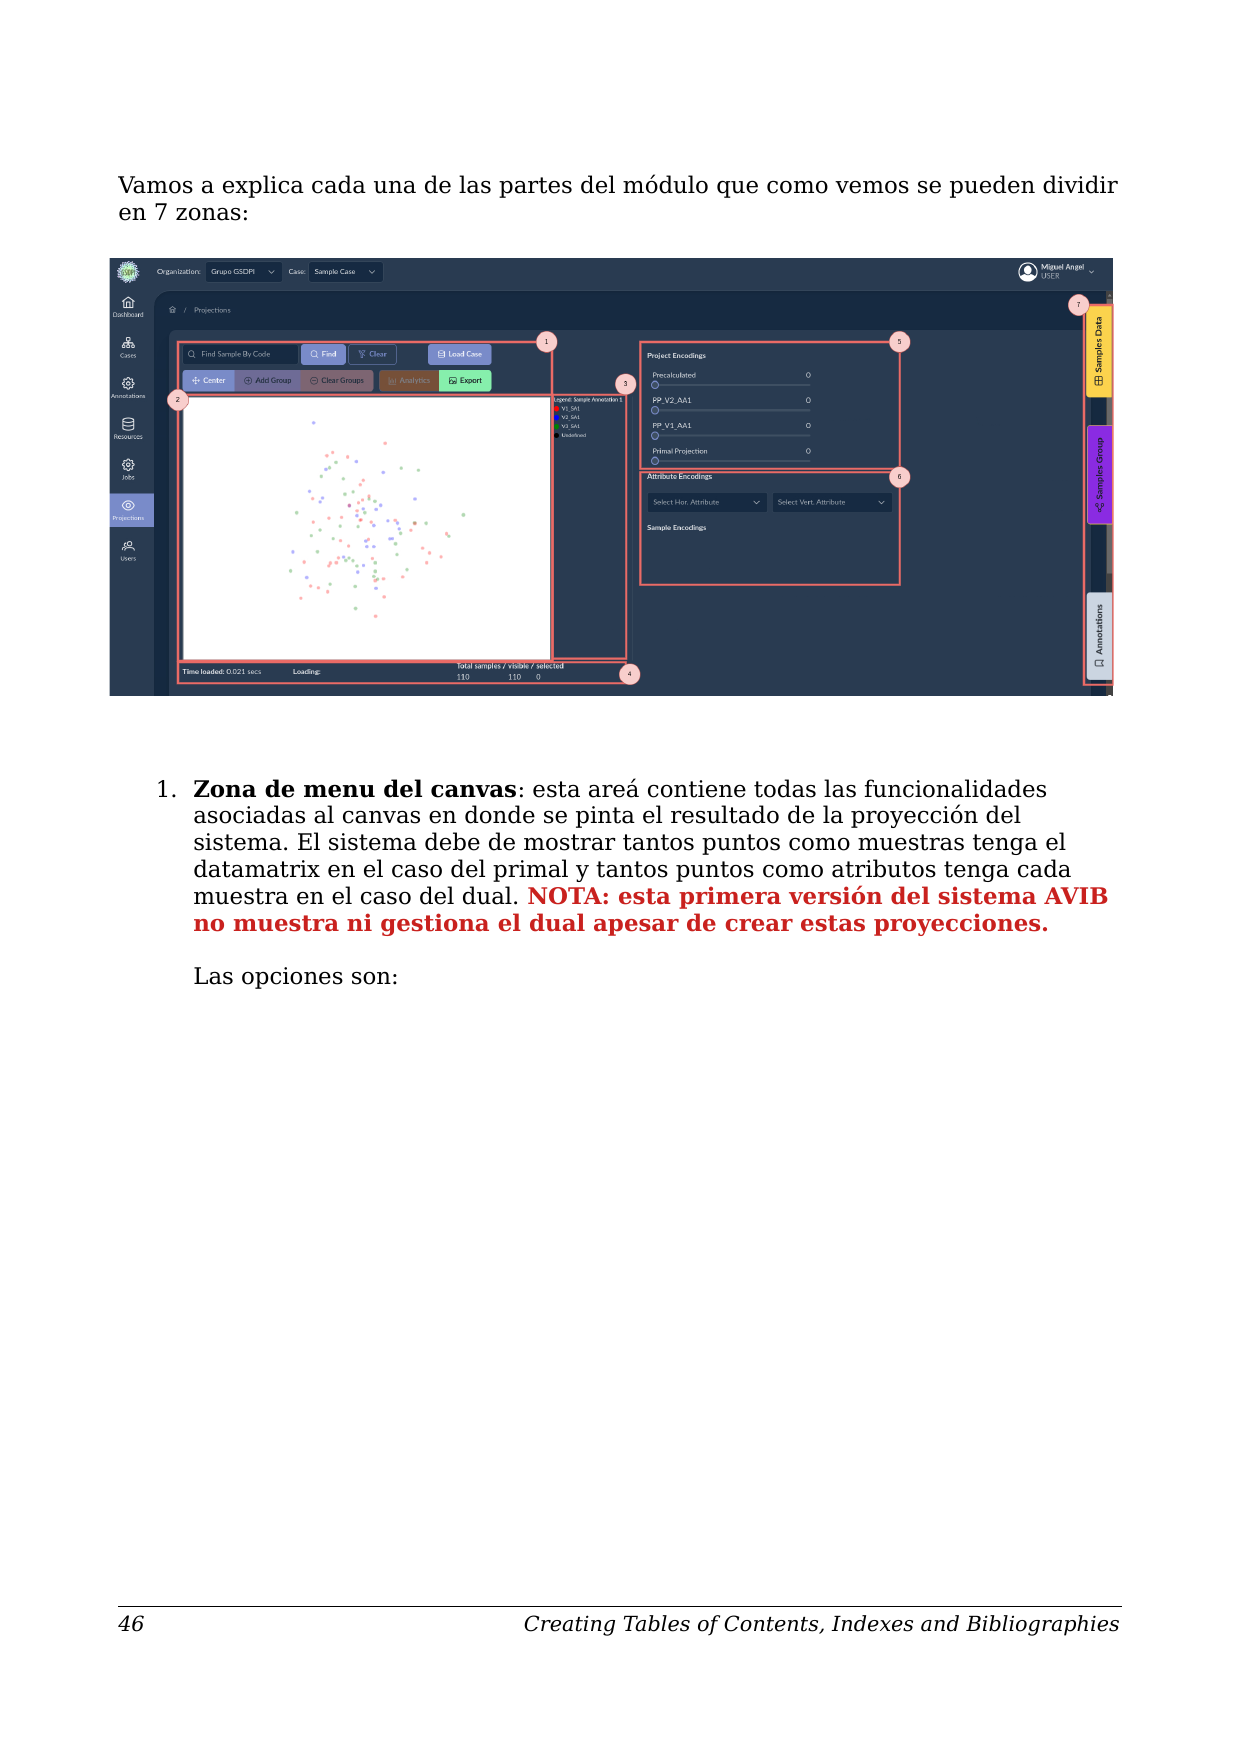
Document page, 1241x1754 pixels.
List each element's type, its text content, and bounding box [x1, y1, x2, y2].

text Vamos a explica cada una de las partes del módulo que como vemos se pueden dividir en 7 zonas: [118, 173, 1122, 722]
picture [109, 258, 1114, 696]
list Zona de menu del canvas: esta areá contiene todas las funcionalidades asociadas al canvas en donde se pinta el resultado de la proyección del sistema. El sistema debe de mostrar tantos puntos como muestras tenga el datamatrix en el caso del primal y tantos puntos como atributos tenga cada muestra en el caso del dual. NOTA: esta primera versión del sistema AVIB no muestra ni gestiona el dual apesar de crear estas proyecciones. Las opciones son: [156, 776, 1122, 1043]
